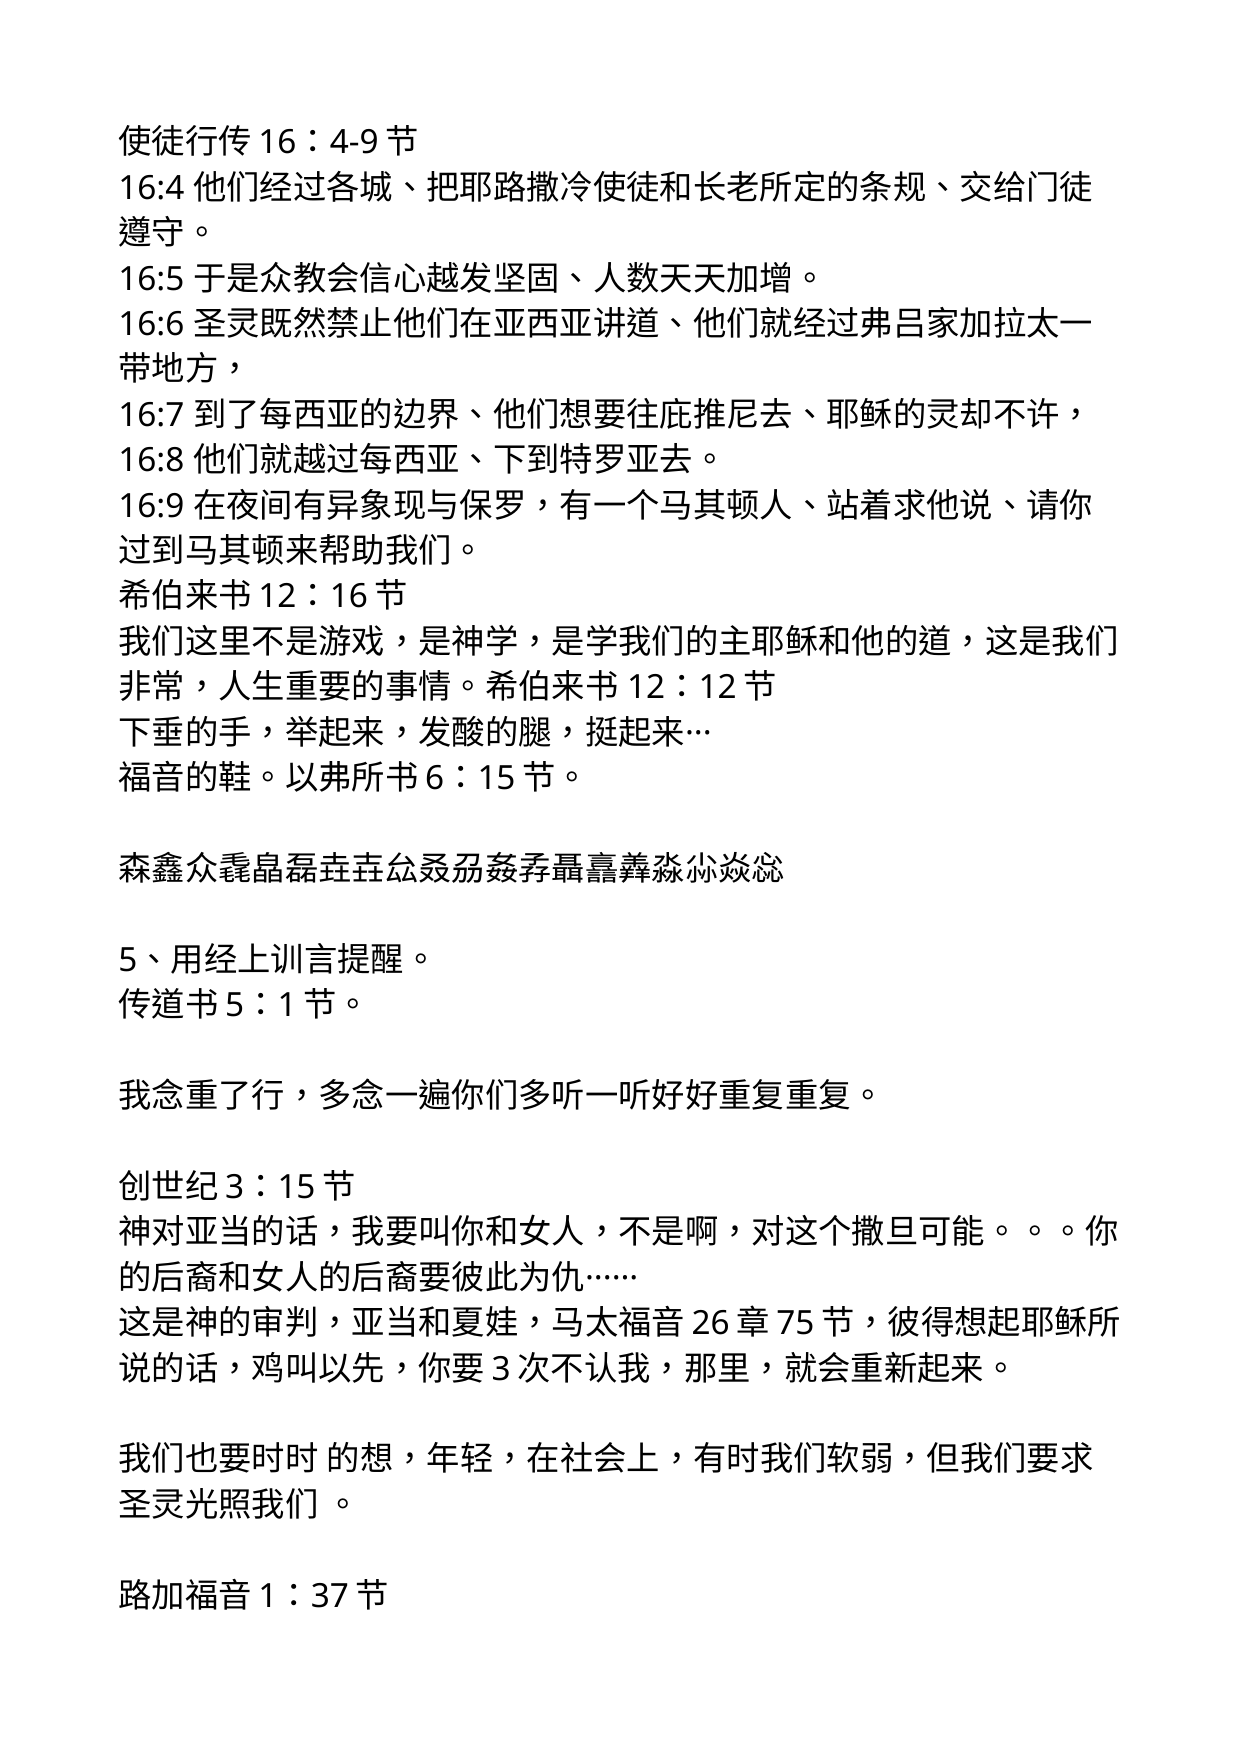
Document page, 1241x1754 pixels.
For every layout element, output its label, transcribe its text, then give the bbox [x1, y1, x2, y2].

text 神对亚当的话，我要叫你和女人，不是啊，对这个撒旦可能。。。你的后裔和女人的后裔要彼此为仇······ [118, 1208, 1122, 1299]
text 希伯来书12：16节 [118, 572, 1122, 618]
text 5、用经上训言提醒。 [118, 936, 1122, 981]
text 这是神的审判，亚当和夏娃，马太福音26章75节，彼得想起耶稣所说的话，鸡叫以先，你要3次不认我，那里，就会重新起来。 [118, 1299, 1122, 1390]
text 16:4 他们经过各城、把耶路撒冷使徒和长老所定的条规、交给门徒遵守。 [118, 163, 1122, 254]
text 16:8 他们就越过每西亚、下到特罗亚去。 [118, 436, 1122, 481]
text 16:6 圣灵既然禁止他们在亚西亚讲道、他们就经过弗吕家加拉太一带地方， [118, 300, 1122, 391]
text 16:5 于是众教会信心越发坚固、人数天天加增。 [118, 254, 1122, 300]
text 我们这里不是游戏，是神学，是学我们的主耶稣和他的道，这是我们非常，人生重要的事情。希伯来书 12：12节 [118, 618, 1122, 708]
text 使徒行传16：4-9节 [118, 118, 1122, 163]
text 创世纪3：15节 [118, 1163, 1122, 1208]
text 我念重了行，多念一遍你们多听一听好好重复重复。 [118, 1072, 1122, 1117]
text 森鑫众毳皛磊垚壵厽叒刕姦孨聶譶羴淼尛焱惢 [118, 845, 1122, 890]
text 下垂的手，举起来，发酸的腿，挺起来··· [118, 708, 1122, 754]
text 福音的鞋。以弗所书6：15节。 [118, 754, 1122, 799]
text 16:7 到了每西亚的边界、他们想要往庇推尼去、耶稣的灵却不许， [118, 391, 1122, 436]
text 路加福音1：37节 [118, 1571, 1122, 1617]
text 我们也要时时 的想，年轻，在社会上，有时我们软弱，但我们要求圣灵光照我们 。 [118, 1435, 1122, 1526]
text 传道书5：1节。 [118, 981, 1122, 1026]
text 16:9 在夜间有异象现与保罗，有一个马其顿人、站着求他说、请你过到马其顿来帮助我们。 [118, 481, 1122, 572]
